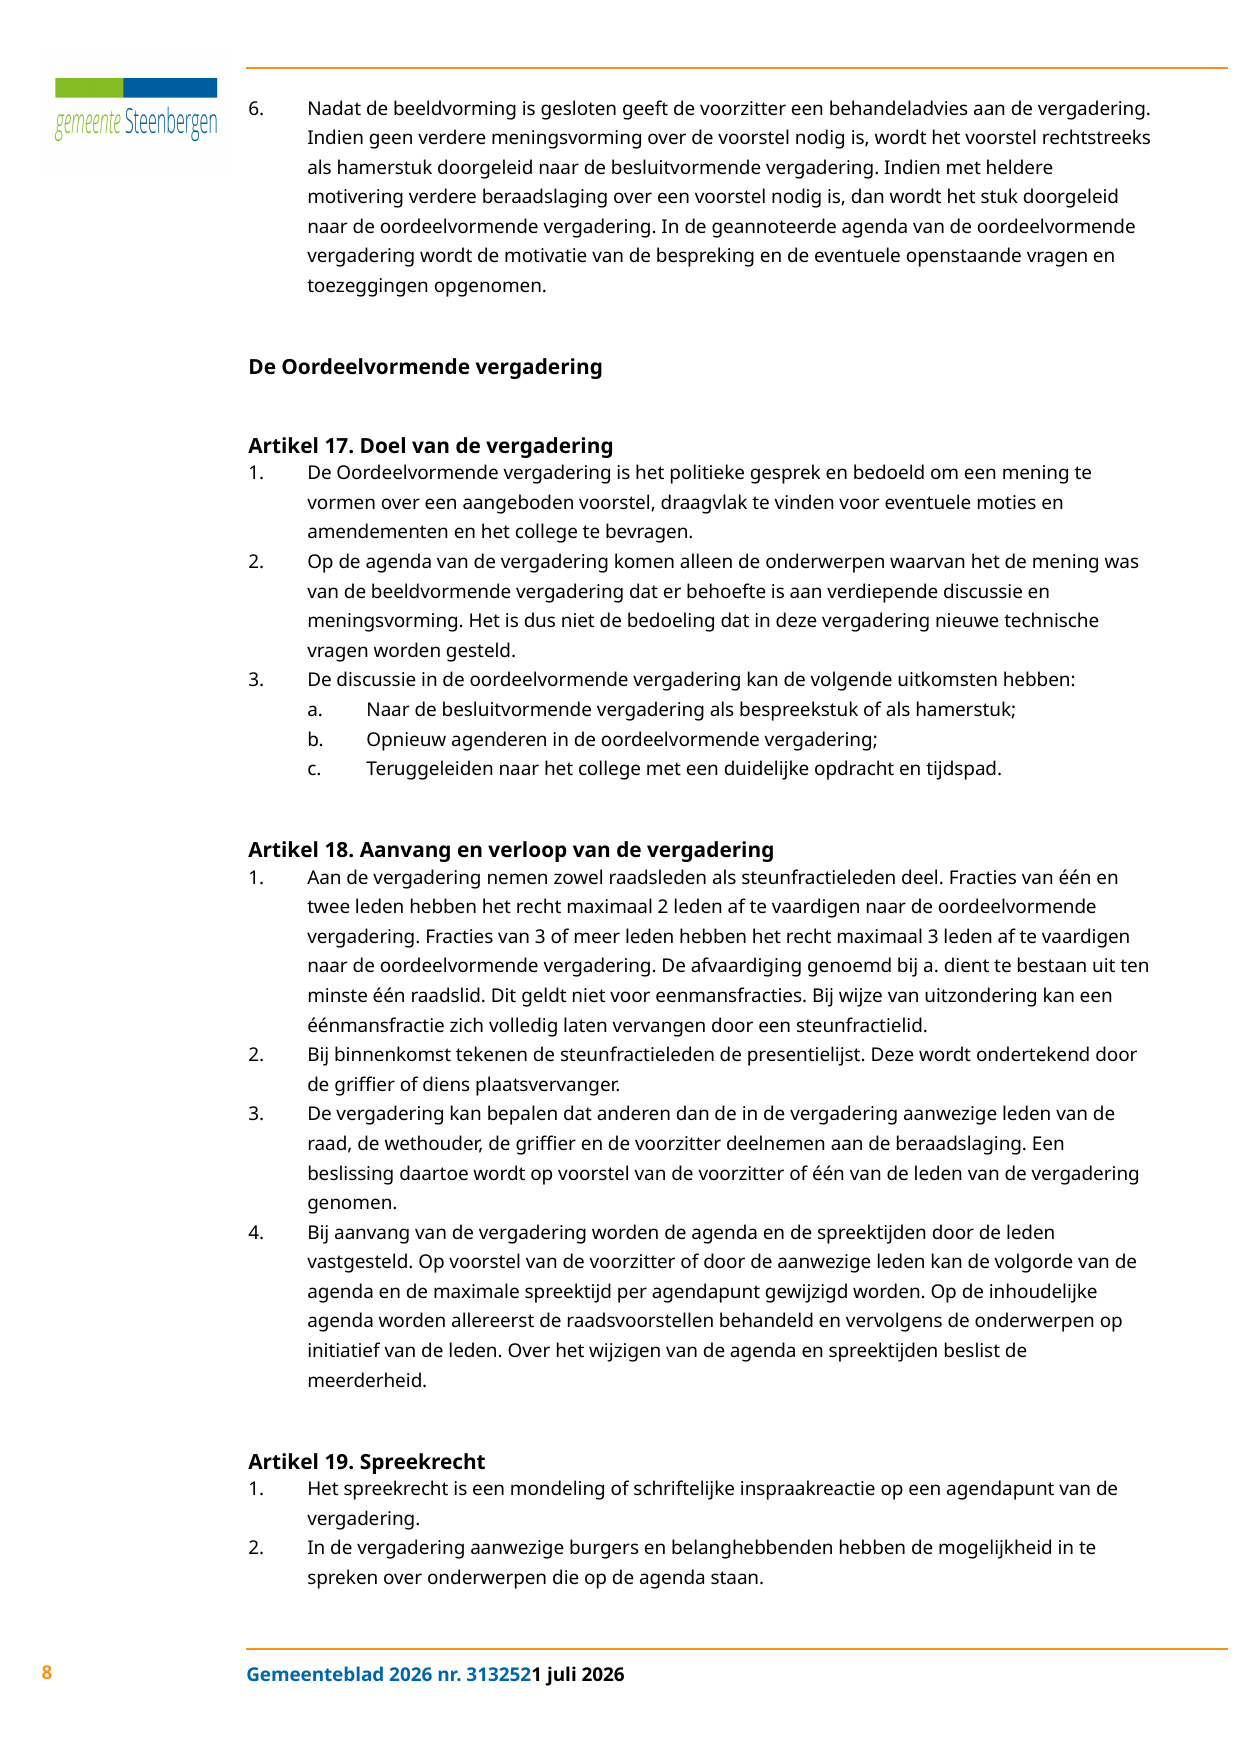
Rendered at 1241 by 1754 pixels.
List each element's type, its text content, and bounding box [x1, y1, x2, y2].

text De Oordeelvormende vergadering [248, 352, 1152, 381]
list Nadat de beeldvorming is gesloten geeft de voorzitter een behandeladvies aan de vergadering. Indien geen verdere meningsvorming over de voorstel nodig is, wordt het voorstel rechtstreeks als hamerstuk doorgeleid naar de besluitvormende vergadering. Indien met heldere motivering verdere beraadslaging over een voorstel nodig is, dan wordt het stuk doorgeleid naar de oordeelvormende vergadering. In de geannoteerde agenda van de oordeelvormende vergadering wordt de motivatie van de bespreking en de eventuele openstaande vragen en toezeggingen opgenomen. [248, 95, 1152, 298]
list Bij aanvang van de vergadering worden de agenda en de spreektijden door de leden vastgesteld. Op voorstel van de voorzitter of door de aanwezige leden kan de volgorde van de agenda en de maximale spreektijd per agendapunt gewijzigd worden. Op de inhoudelijke agenda worden allereerst de raadsvoorstellen behandeld en vervolgens de onderwerpen op initiatief van de leden. Over het wijzigen van de agenda en spreektijden beslist de meerderheid. [248, 1219, 1152, 1392]
list De discussie in de oordeelvormende vergadering kan de volgende uitkomsten hebben: [248, 667, 1152, 692]
list Teruggeleiden naar het college met een duidelijke opdracht en tijdspad. [307, 755, 1152, 781]
list In de vergadering aanwezige burgers en belanghebbenden hebben de mogelijkheid in te spreken over onderwerpen die op de agenda staan. [248, 1534, 1152, 1590]
list Opnieuw agenderen in de oordeelvormende vergadering; [307, 726, 1152, 752]
list Het spreekrecht is een mondeling of schriftelijke inspraakreactie op een agendapunt van de vergadering. [248, 1475, 1152, 1531]
text Artikel 17. Doel van de vergadering [248, 431, 1152, 459]
list Naar de besluitvormende vergadering als bespreekstuk of als hamerstuk; [307, 696, 1152, 722]
picture [41, 47, 231, 172]
list Bij binnenkomst tekenen de steunfractieleden de presentielijst. Deze wordt ondertekend door de griffier of diens plaatsvervanger. [248, 1041, 1152, 1097]
list De vergadering kan bepalen dat anderen dan de in de vergadering aanwezige leden van de raad, de wethouder, de griffier en de voorzitter deelnemen aan de beraadslaging. Een beslissing daartoe wordt op voorstel van de voorzitter of één van de leden van de vergadering genomen. [248, 1101, 1152, 1215]
text Artikel 18. Aanvang en verloop van de vergadering [248, 835, 1152, 864]
text Artikel 19. Spreekrecht [248, 1447, 1152, 1475]
list Aan de vergadering nemen zowel raadsleden als steunfractieleden deel. Fracties van één en twee leden hebben het recht maximaal 2 leden af te vaardigen naar de oordeelvormende vergadering. Fracties van 3 of meer leden hebben het recht maximaal 3 leden af te vaardigen naar de oordeelvormende vergadering. De afvaardiging genoemd bij a. dient te bestaan uit ten minste één raadslid. Dit geldt niet voor eenmansfracties. Bij wijze van uitzondering kan een éénmansfractie zich volledig laten vervangen door een steunfractielid. [248, 864, 1152, 1037]
list De Oordeelvormende vergadering is het politieke gesprek en bedoeld om een mening te vormen over een aangeboden voorstel, draagvlak te vinden voor eventuele moties en amendementen en het college te bevragen. [248, 459, 1152, 544]
list Op de agenda van de vergadering komen alleen de onderwerpen waarvan het de mening was van de beeldvormende vergadering dat er behoefte is aan verdiepende discussie en meningsvorming. Het is dus niet de bedoeling dat in deze vergadering nieuwe technische vragen worden gesteld. [248, 548, 1152, 663]
